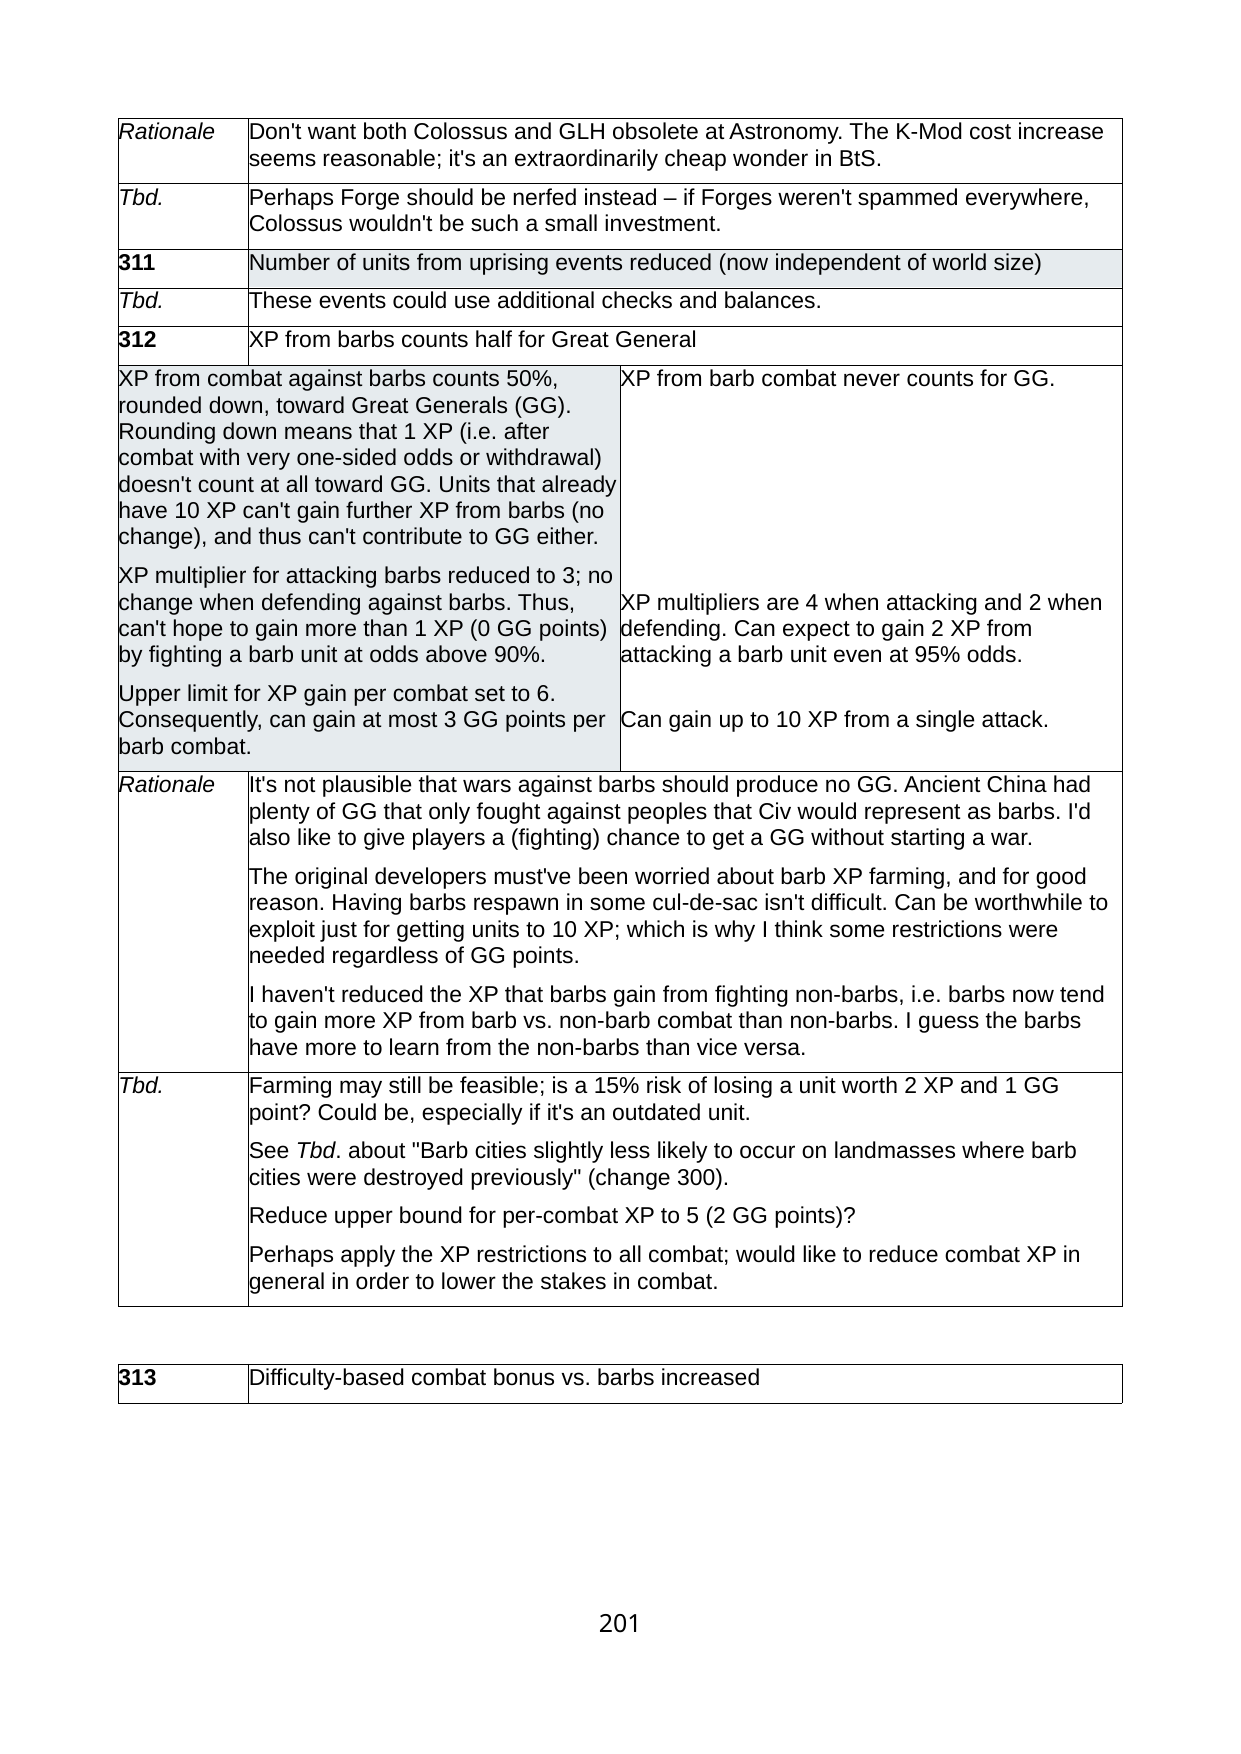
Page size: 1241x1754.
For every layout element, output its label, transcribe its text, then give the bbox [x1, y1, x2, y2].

table_cell Tbd. [119, 1073, 248, 1306]
table_cell It's not plausible that wars against barbs should produce no GG. Ancient China had plenty of GG that only fought against peoples that Civ would represent as barbs. I'd also like to give players a (fighting) chance to get a GG without starting a war. The original developers must've been worried about barb XP farming, and for good reason. Having barbs respawn in some cul-de-sac isn't difficult. Can be worthwhile to exploit just for getting units to 10 XP; which is why I think some restrictions were needed regardless of GG points. I haven't reduced the XP that barbs gain from fighting non-barbs, i.e. barbs now tend to gain more XP from barb vs. non-barb combat than non-barbs. I guess the barbs have more to learn from the non-barbs than vice versa. [249, 772, 1122, 1072]
table_header 313 [119, 1365, 248, 1403]
table_cell 311 [119, 250, 248, 287]
table_cell XP from barbs counts half for Great General [249, 327, 1122, 365]
table_cell XP from combat against barbs counts 50%, rounded down, toward Great Generals (GG). Rounding down means that 1 XP (i.e. after combat with very one-sided odds or withdrawal) doesn't count at all toward GG. Units that already have 10 XP can't gain further XP from barbs (no change), and thus can't contribute to GG either. XP multiplier for attacking barbs reduced to 3; no change when defending against barbs. Thus, can't hope to gain more than 1 XP (0 GG points) by fighting a barb unit at odds above 90%. Upper limit for XP gain per combat set to 6. Consequently, can gain at most 3 GG points per barb combat. [119, 366, 620, 771]
table_cell Farming may still be feasible; is a 15% risk of losing a unit worth 2 XP and 1 GG point? Could be, especially if it's an outdated unit. See Tbd. about "Barb cities slightly less likely to occur on landmasses where barb cities were destroyed previously" (change 300). Reduce upper bound for per-combat XP to 5 (2 GG points)? Perhaps apply the XP restrictions to all combat; would like to reduce combat XP in general in order to lower the stakes in combat. [249, 1073, 1122, 1306]
table_cell These events could use additional checks and balances. [249, 289, 1122, 326]
table_cell Perhaps Forge should be nerfed instead – if Forges weren't spammed everywhere, Colossus wouldn't be such a small investment. [249, 184, 1122, 248]
table_cell XP from barb combat never counts for GG. XP multipliers are 4 when attacking and 2 when defending. Can expect to gain 2 XP from attacking a barb unit even at 95% odds. Can gain up to 10 XP from a single attack. [621, 366, 1122, 771]
table_cell Tbd. [119, 184, 248, 248]
table_cell Tbd. [119, 289, 248, 326]
table_cell Rationale [119, 772, 248, 1072]
table_cell Don't want both Colossus and GLH obsolete at Astronomy. The K-Mod cost increase seems reasonable; it's an extraordinarily cheap wonder in BtS. [249, 119, 1122, 183]
table_cell Rationale [119, 119, 248, 183]
table_header Difficulty-based combat bonus vs. barbs increased [249, 1365, 1122, 1403]
table_cell Number of units from uprising events reduced (now independent of world size) [249, 250, 1122, 287]
table_cell 312 [119, 327, 248, 365]
